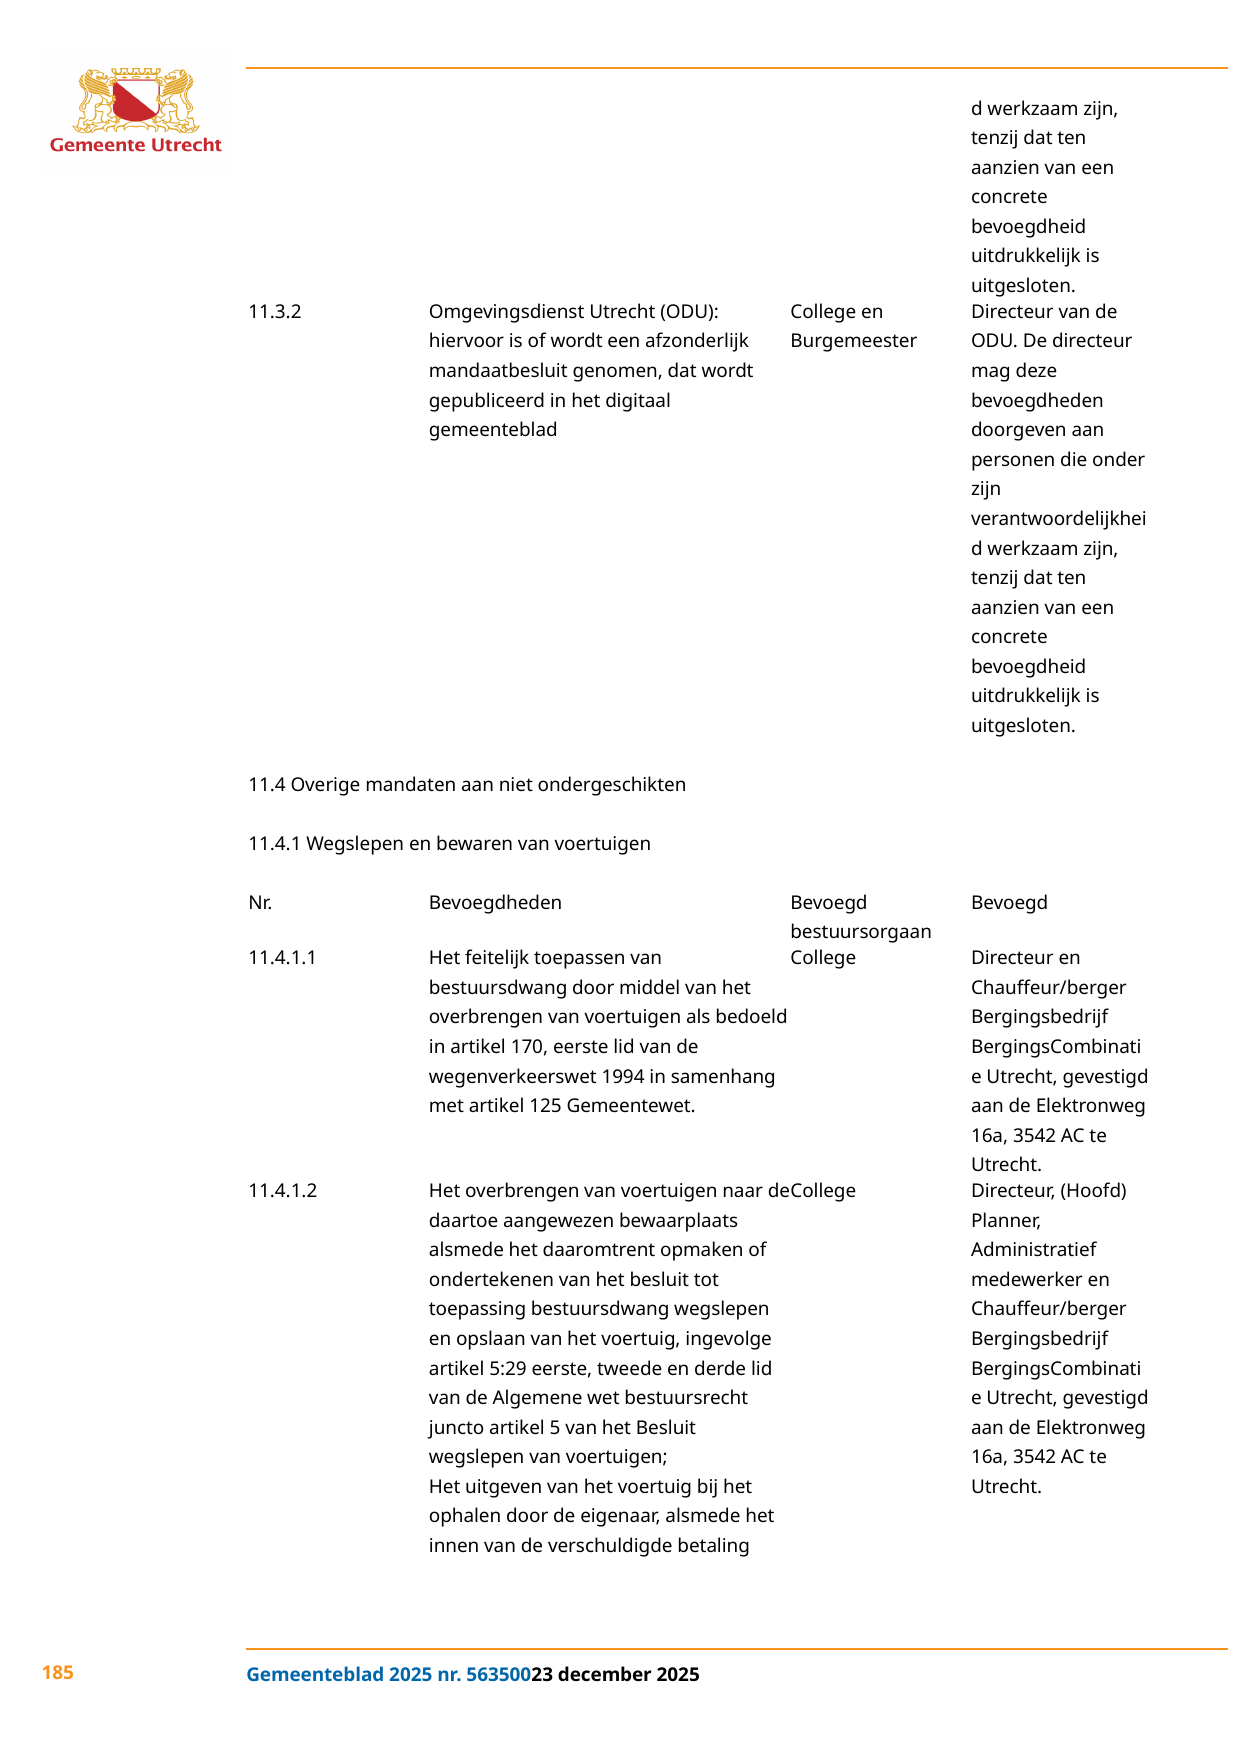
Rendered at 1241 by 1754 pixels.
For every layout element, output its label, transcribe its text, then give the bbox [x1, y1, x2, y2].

table_cell Directeur, (Hoofd) Planner, Administratief medewerker en Chauffeur/berger Bergingsbedrijf BergingsCombinatie Utrecht, gevestigd aan de Elektronweg 16a, 3542 AC te Utrecht. [971, 1177, 1152, 1558]
table_cell College [790, 1177, 971, 1558]
table_header Bevoegd [971, 889, 1152, 944]
table_header Bevoegd bestuursorgaan [790, 889, 971, 944]
table_cell Directeur en Chauffeur/berger Bergingsbedrijf BergingsCombinatie Utrecht, gevestigd aan de Elektronweg 16a, 3542 AC te Utrecht. [971, 945, 1152, 1177]
table_cell [248, 95, 429, 298]
table_cell College en Burgemeester [790, 298, 971, 738]
table_cell d werkzaam zijn, tenzij dat ten aanzien van een concrete bevoegdheid uitdrukkelijk is uitgesloten. [971, 95, 1152, 298]
table_cell 11.4.1.1 [248, 945, 429, 1177]
table_header Bevoegdheden [429, 889, 790, 944]
table_cell College [790, 945, 971, 1177]
table_cell 11.4.1.2 [248, 1177, 429, 1558]
text 11.4 Overige mandaten aan niet ondergeschikten [248, 771, 1152, 796]
text 11.4.1 Wegslepen en bewaren van voertuigen [248, 830, 1152, 856]
table_cell 11.3.2 [248, 298, 429, 738]
table_cell [429, 95, 790, 298]
table_cell Het overbrengen van voertuigen naar de daartoe aangewezen bewaarplaats alsmede het daaromtrent opmaken of ondertekenen van het besluit tot toepassing bestuursdwang wegslepen en opslaan van het voertuig, ingevolge artikel 5:29 eerste, tweede en derde lid van de Algemene wet bestuursrecht juncto artikel 5 van het Besluit wegslepen van voertuigen; Het uitgeven van het voertuig bij het ophalen door de eigenaar, alsmede het innen van de verschuldigde betaling [429, 1177, 790, 1558]
table_cell Omgevingsdienst Utrecht (ODU): hiervoor is of wordt een afzonderlijk mandaatbesluit genomen, dat wordt gepubliceerd in het digitaal gemeenteblad [429, 298, 790, 738]
table_header Nr. [248, 889, 429, 944]
picture [41, 47, 231, 172]
table_cell Het feitelijk toepassen van bestuursdwang door middel van het overbrengen van voertuigen als bedoeld in artikel 170, eerste lid van de wegenverkeerswet 1994 in samenhang met artikel 125 Gemeentewet. [429, 945, 790, 1177]
table_cell [790, 95, 971, 298]
table_cell Directeur van de ODU. De directeur mag deze bevoegdheden doorgeven aan personen die onder zijn verantwoordelijkheid werkzaam zijn, tenzij dat ten aanzien van een concrete bevoegdheid uitdrukkelijk is uitgesloten. [971, 298, 1152, 738]
